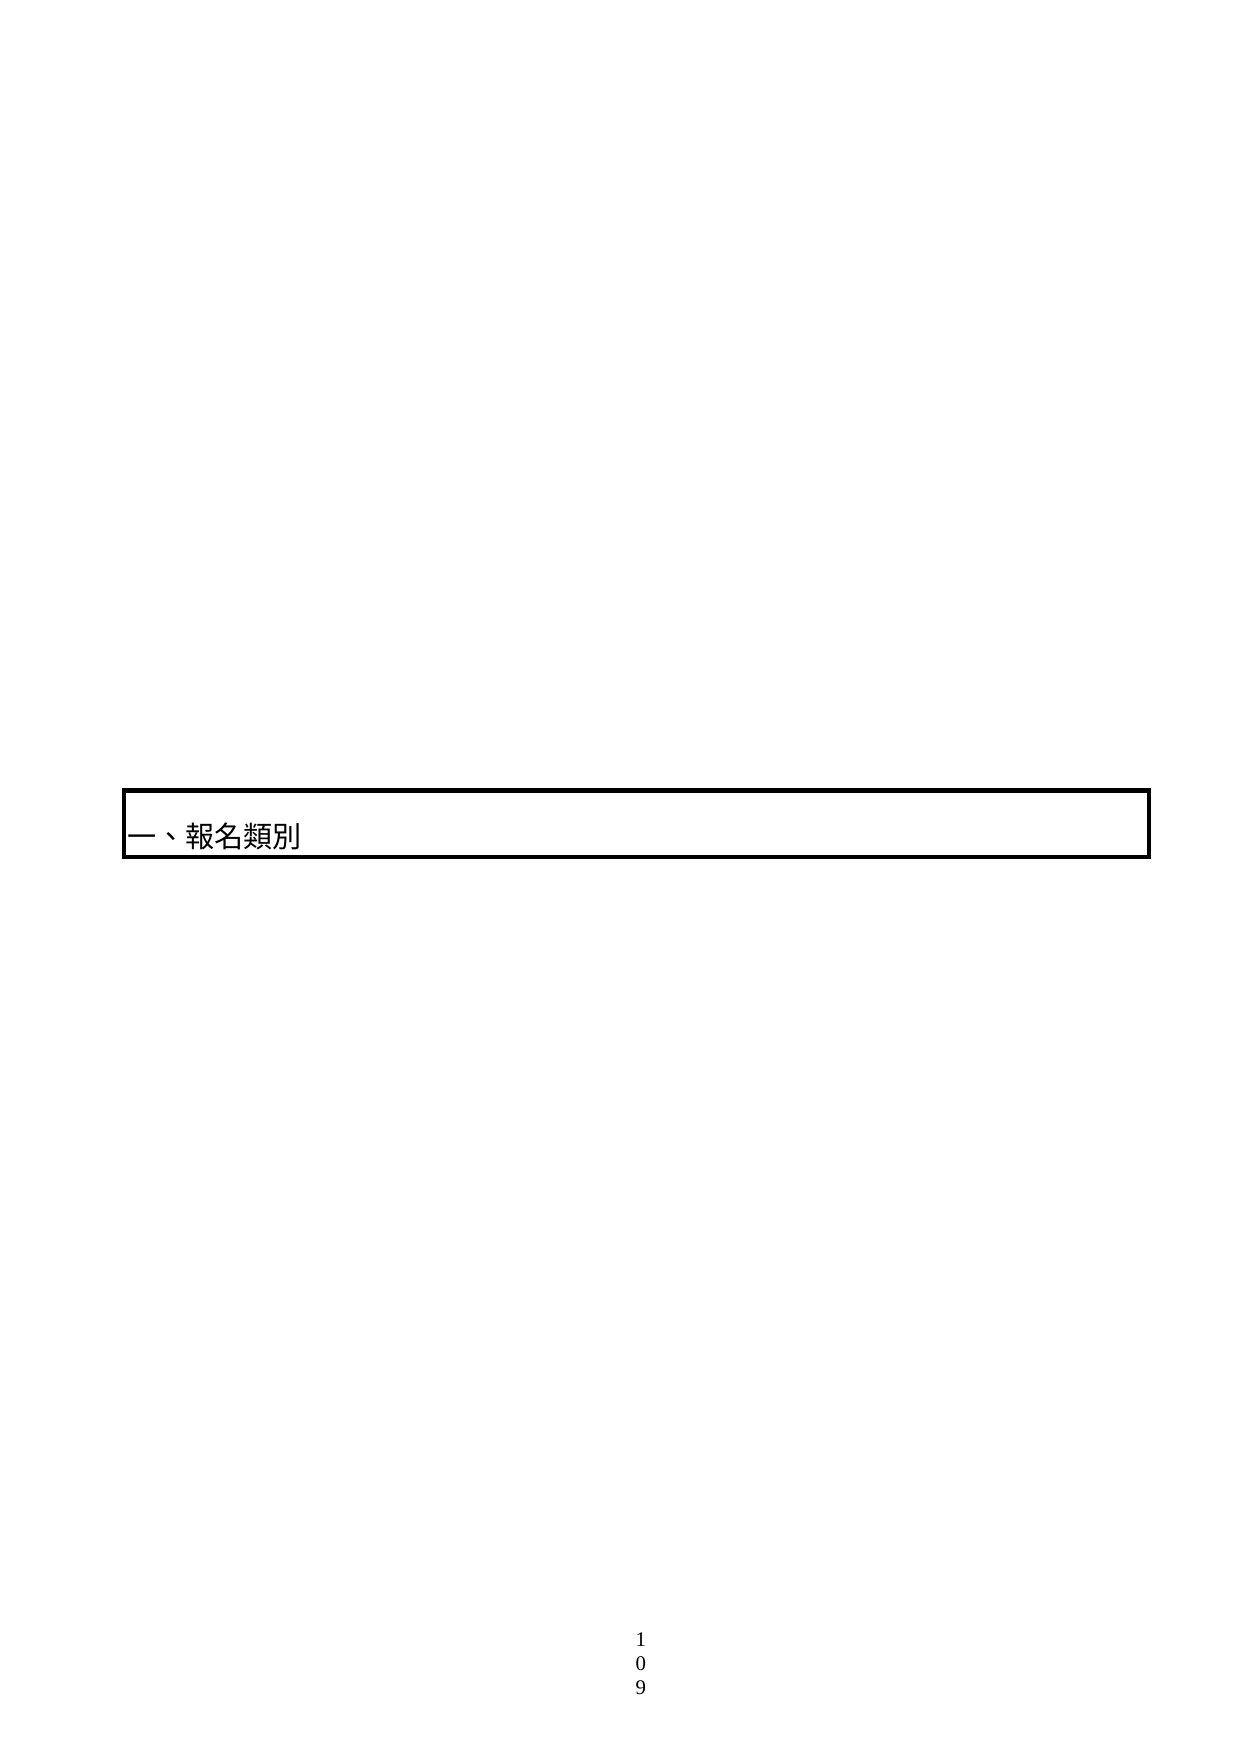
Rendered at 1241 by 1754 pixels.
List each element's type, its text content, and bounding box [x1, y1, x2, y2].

table_header 一、報名類別 [126, 793, 1147, 855]
